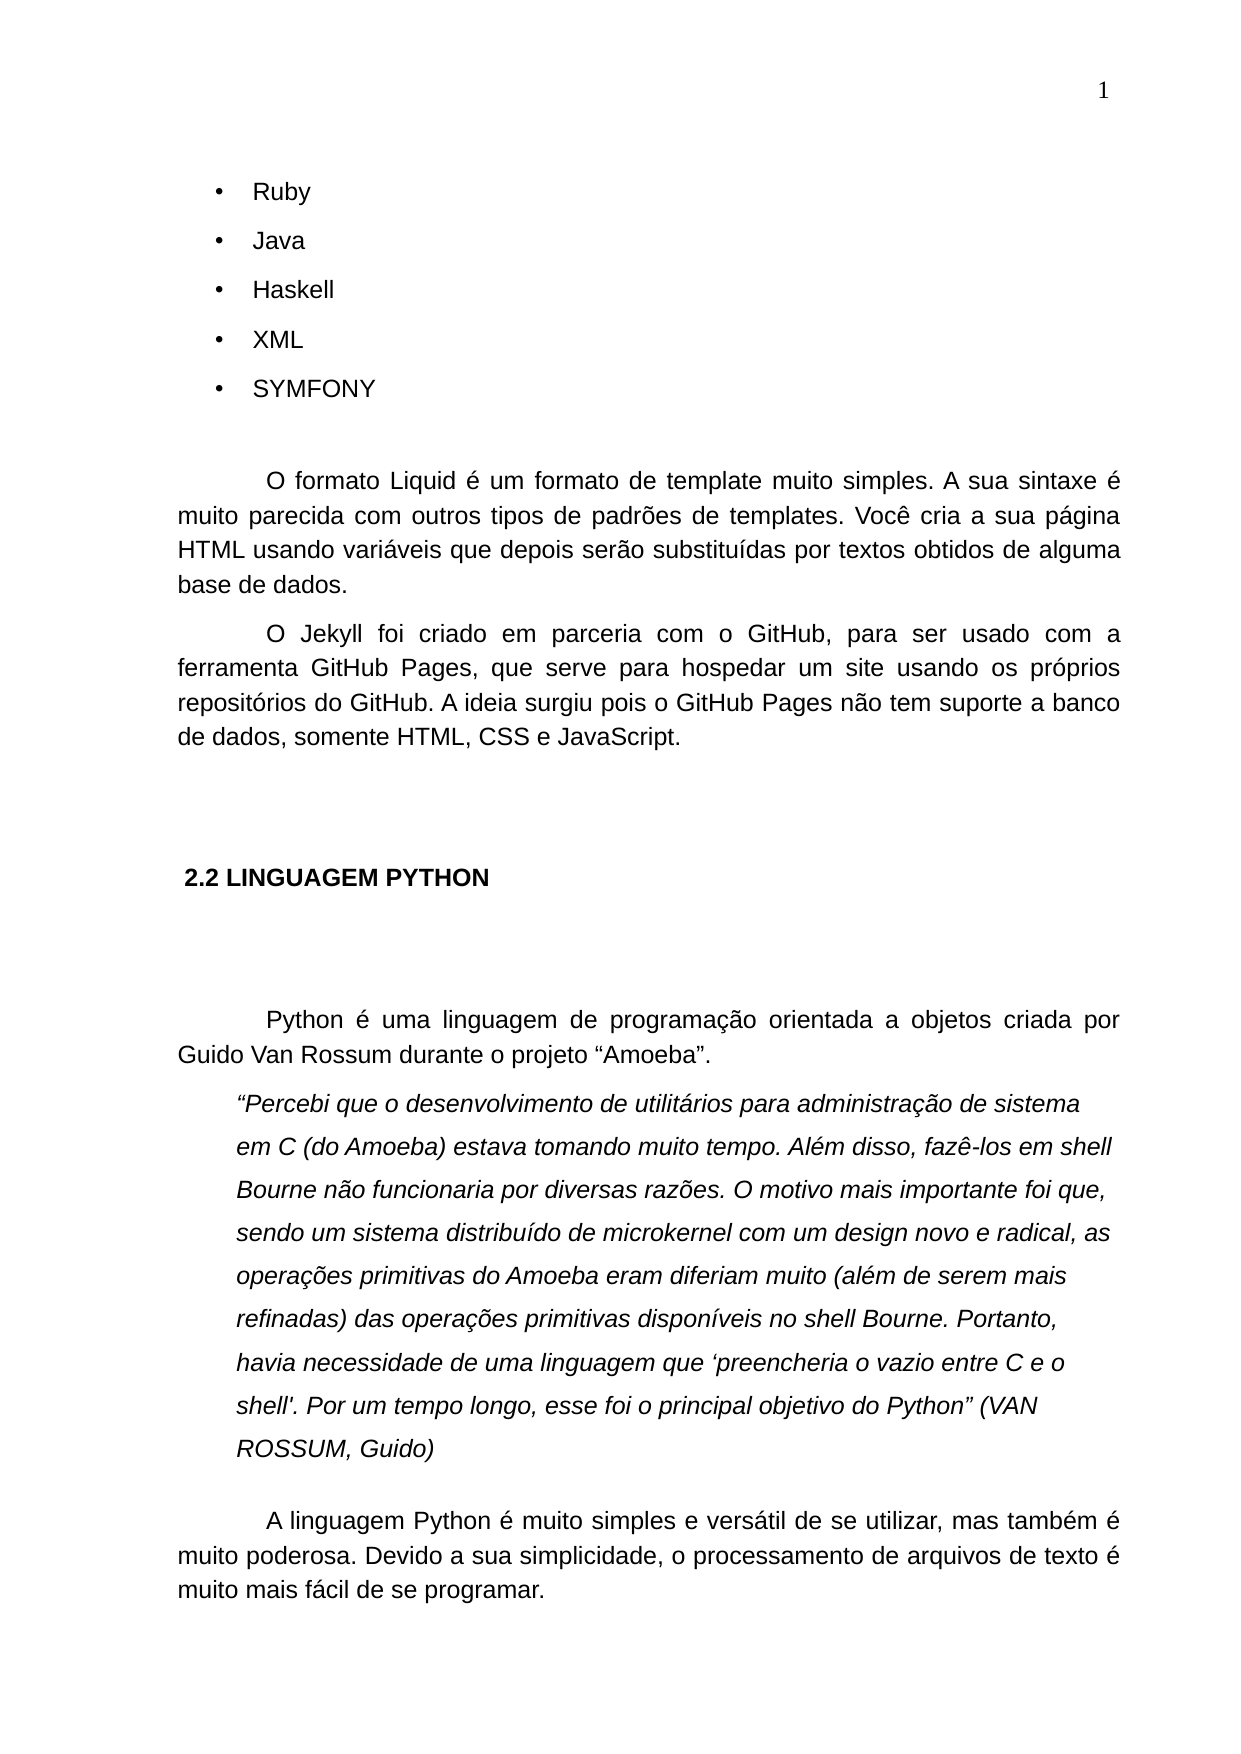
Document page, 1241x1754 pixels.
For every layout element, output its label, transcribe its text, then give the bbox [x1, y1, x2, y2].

list Ruby [215, 177, 1122, 206]
text Python é uma linguagem de programação orientada a objetos criada por Guido Van Rossum durante o projeto “Amoeba”. [177, 1005, 1122, 1068]
text “Percebi que o desenvolvimento de utilitários para administração de sistema em C (do Amoeba) estava tomando muito tempo. Além disso, fazê-los em shell Bourne não funcionaria por diversas razões. O motivo mais importante foi que, sendo um sistema distribuído de microkernel com um design novo e radical, as operações primitivas do Amoeba eram diferiam muito (além de serem mais refinadas) das operações primitivas disponíveis no shell Bourne. Portanto, havia necessidade de uma linguagem que ‘preencheria o vazio entre C e o shell'. Por um tempo longo, esse foi o principal objetivo do Python” (VAN ROSSUM, Guido) [236, 1089, 1122, 1462]
text O Jekyll foi criado em parceria com o GitHub, para ser usado com a ferramenta GitHub Pages, que serve para hospedar um site usando os próprios repositórios do GitHub. A ideia surgiu pois o GitHub Pages não tem suporte a banco de dados, somente HTML, CSS e JavaScript. [177, 619, 1122, 751]
text O formato Liquid é um formato de template muito simples. A sua sintaxe é muito parecida com outros tipos de padrões de templates. Você cria a sua página HTML usando variáveis que depois serão substituídas por textos obtidos de alguma base de dados. [177, 466, 1122, 598]
list Haskell [215, 276, 1122, 304]
list Java [215, 226, 1122, 255]
subtitle LINGUAGEM PYTHON [177, 863, 1122, 892]
text A linguagem Python é muito simples e versátil de se utilizar, mas também é muito poderosa. Devido a sua simplicidade, o processamento de arquivos de texto é muito mais fácil de se programar. [177, 1506, 1122, 1604]
list XML [215, 325, 1122, 353]
list SYMFONY [215, 374, 1122, 403]
